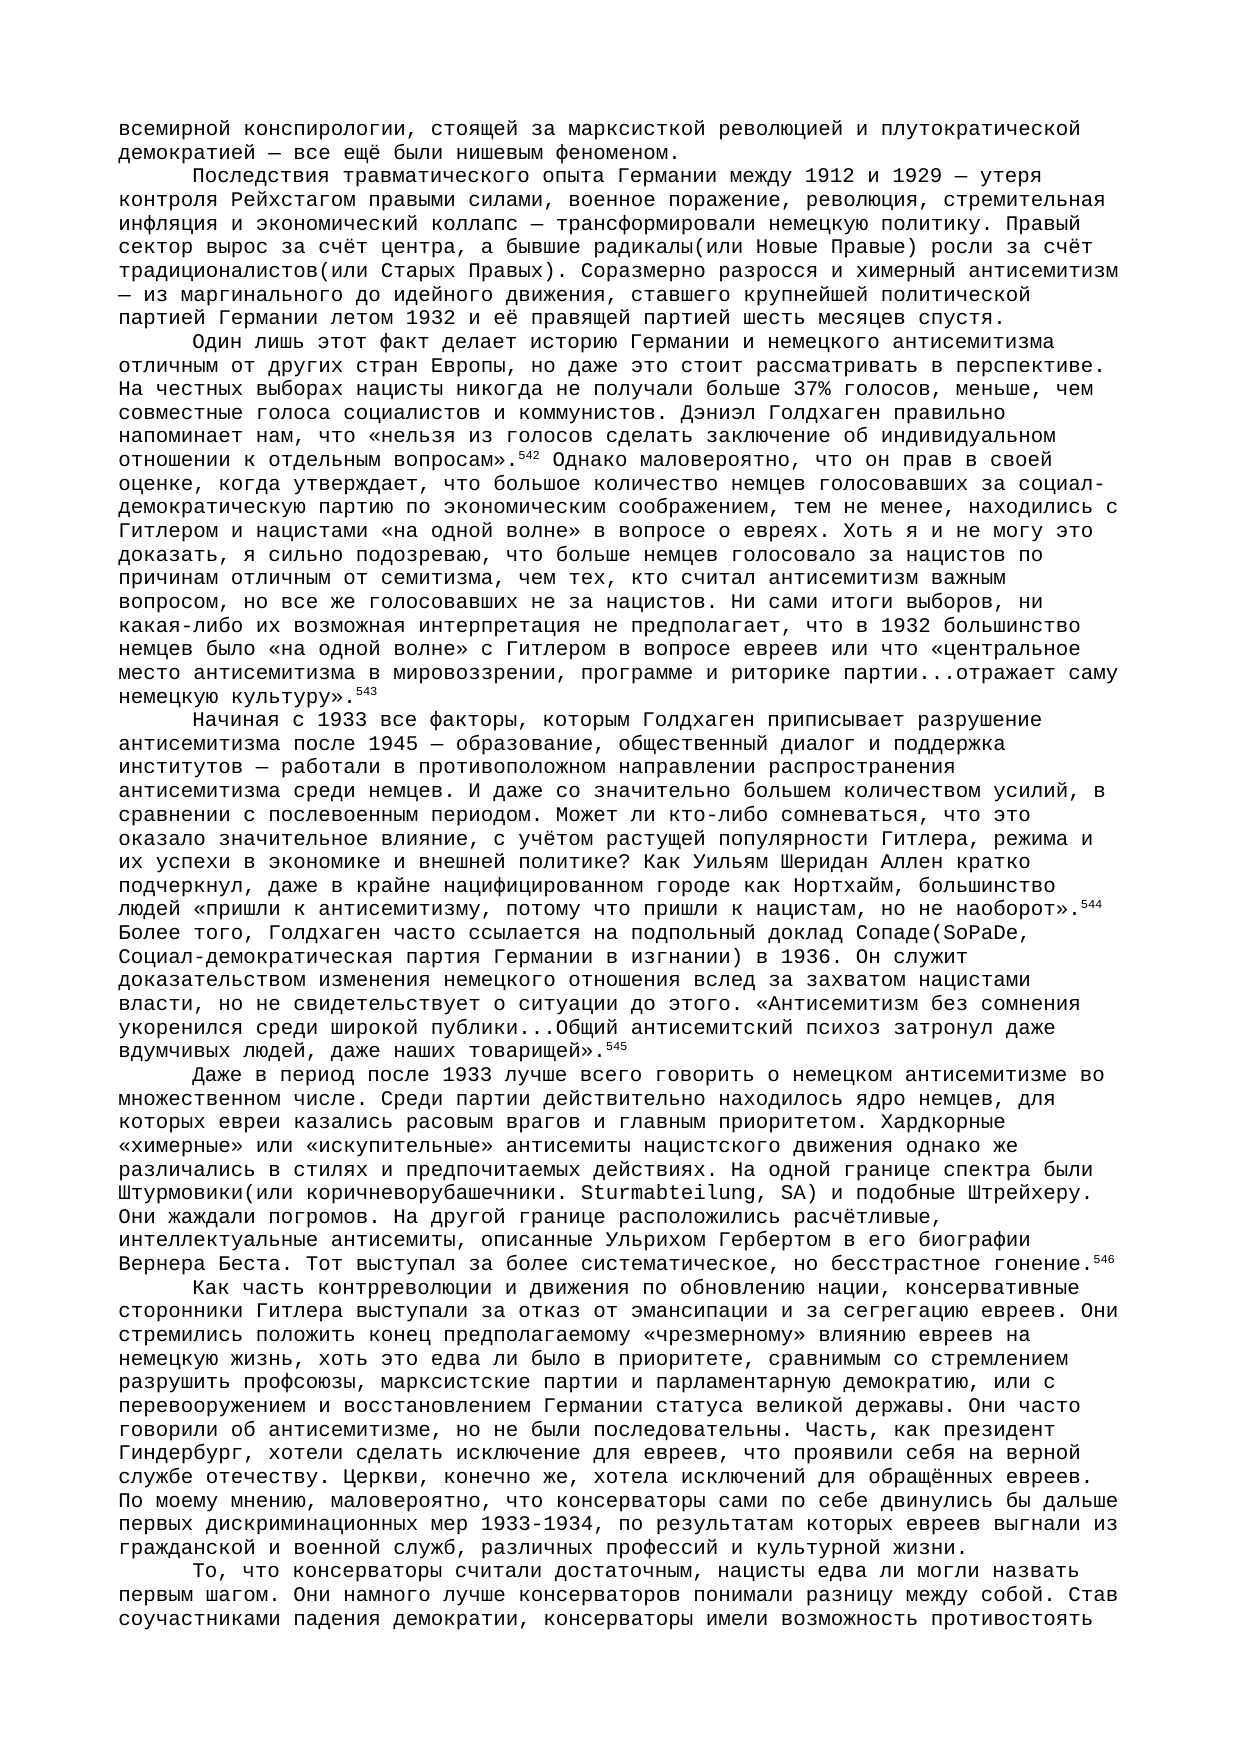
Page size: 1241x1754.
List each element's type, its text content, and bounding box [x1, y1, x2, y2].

text всемирной конспирологии, стоящей за марксисткой революцией и плутократической демократией — все ещё были нишевым феноменом. [118, 118, 1122, 165]
text Начиная с 1933 все факторы, которым Голдхаген приписывает разрушение антисемитизма после 1945 — образование, общественный диалог и поддержка институтов — работали в противоположном направлении распространения антисемитизма среди немцев. И даже со значительно большем количеством усилий, в сравнении с послевоенным периодом. Может ли кто-либо сомневаться, что это оказало значительное влияние, с учётом растущей популярности Гитлера, режима и их успехи в экономике и внешней политике? Как Уильям Шеридан Аллен кратко подчеркнул, даже в крайне нацифицированном городе как Нортхайм, большинство людей «пришли к антисемитизму, потому что пришли к нацистам, но не наоборот». Более того, Голдхаген часто ссылается на подпольный доклад Сопаде(SoPaDe, Социал-демократическая партия Германии в изгнании) в 1936. Он служит доказательством изменения немецкого отношения вслед за захватом нацистами власти, но не свидетельствует о ситуации до этого. «Антисемитизм без сомнения укоренился среди широкой публики...Общий антисемитский психоз затронул даже вдумчивых людей, даже наших товарищей». [118, 709, 1122, 1064]
text Как часть контрреволюции и движения по обновлению нации, консервативные сторонники Гитлера выступали за отказ от эмансипации и за сегрегацию евреев. Они стремились положить конец предполагаемому «чрезмерному» влиянию евреев на немецкую жизнь, хоть это едва ли было в приоритете, сравнимым со стремлением разрушить профсоюзы, марксистские партии и парламентарную демократию, или с перевооружением и восстановлением Германии статуса великой державы. Они часто говорили об антисемитизме, но не были последовательны. Часть, как президент Гиндербург, хотели сделать исключение для евреев, что проявили себя на верной службе отечеству. Церкви, конечно же, хотела исключений для обращённых евреев. По моему мнению, маловероятно, что консерваторы сами по себе двинулись бы дальше первых дискриминационных мер 1933-1934, по результатам которых евреев выгнали из гражданской и военной служб, различных профессий и культурной жизни. [118, 1277, 1122, 1561]
text То, что консерваторы считали достаточным, нацисты едва ли могли назвать первым шагом. Они намного лучше консерваторов понимали разницу между собой. Став соучастниками падения демократии, консерваторы имели возможность противостоять [118, 1561, 1122, 1631]
text Последствия травматического опыта Германии между 1912 и 1929 — утеря контроля Рейхстагом правыми силами, военное поражение, революция, стремительная инфляция и экономический коллапс — трансформировали немецкую политику. Правый сектор вырос за счёт центра, а бывшие радикалы(или Новые Правые) росли за счёт традиционалистов(или Старых Правых). Соразмерно разросся и химерный антисемитизм — из маргинального до идейного движения, ставшего крупнейшей политической партией Германии летом 1932 и её правящей партией шесть месяцев спустя. [118, 165, 1122, 331]
text Даже в период после 1933 лучше всего говорить о немецком антисемитизме во множественном числе. Среди партии действительно находилось ядро немцев, для которых евреи казались расовым врагов и главным приоритетом. Хардкорные «химерные» или «искупительные» антисемиты нацистского движения однако же различались в стилях и предпочитаемых действиях. На одной границе спектра были Штурмовики(или коричневорубашечники. Sturmabteilung, SA) и подобные Штрейхеру. Они жаждали погромов. На другой границе расположились расчётливые, интеллектуальные антисемиты, описанные Ульрихом Гербертом в его биографии Вернера Беста. Тот выступал за более систематическое, но бесстрастное гонение. [118, 1064, 1122, 1277]
text Один лишь этот факт делает историю Германии и немецкого антисемитизма отличным от других стран Европы, но даже это стоит рассматривать в перспективе. На честных выборах нацисты никогда не получали больше 37% голосов, меньше, чем совместные голоса социалистов и коммунистов. Дэниэл Голдхаген правильно напоминает нам, что «нельзя из голосов сделать заключение об индивидуальном отношении к отдельным вопросам». Однако маловероятно, что он прав в своей оценке, когда утверждает, что большое количество немцев голосовавших за социал-демократическую партию по экономическим соображением, тем не менее, находились с Гитлером и нацистами «на одной волне» в вопросе о евреях. Хоть я и не могу это доказать, я сильно подозреваю, что больше немцев голосовало за нацистов по причинам отличным от семитизма, чем тех, кто считал антисемитизм важным вопросом, но все же голосовавших не за нацистов. Ни сами итоги выборов, ни какая-либо их возможная интерпретация не предполагает, что в 1932 большинство немцев было «на одной волне» с Гитлером в вопросе евреев или что «центральное место антисемитизма в мировоззрении, программе и риторике партии...отражает саму немецкую культуру». [118, 331, 1122, 709]
